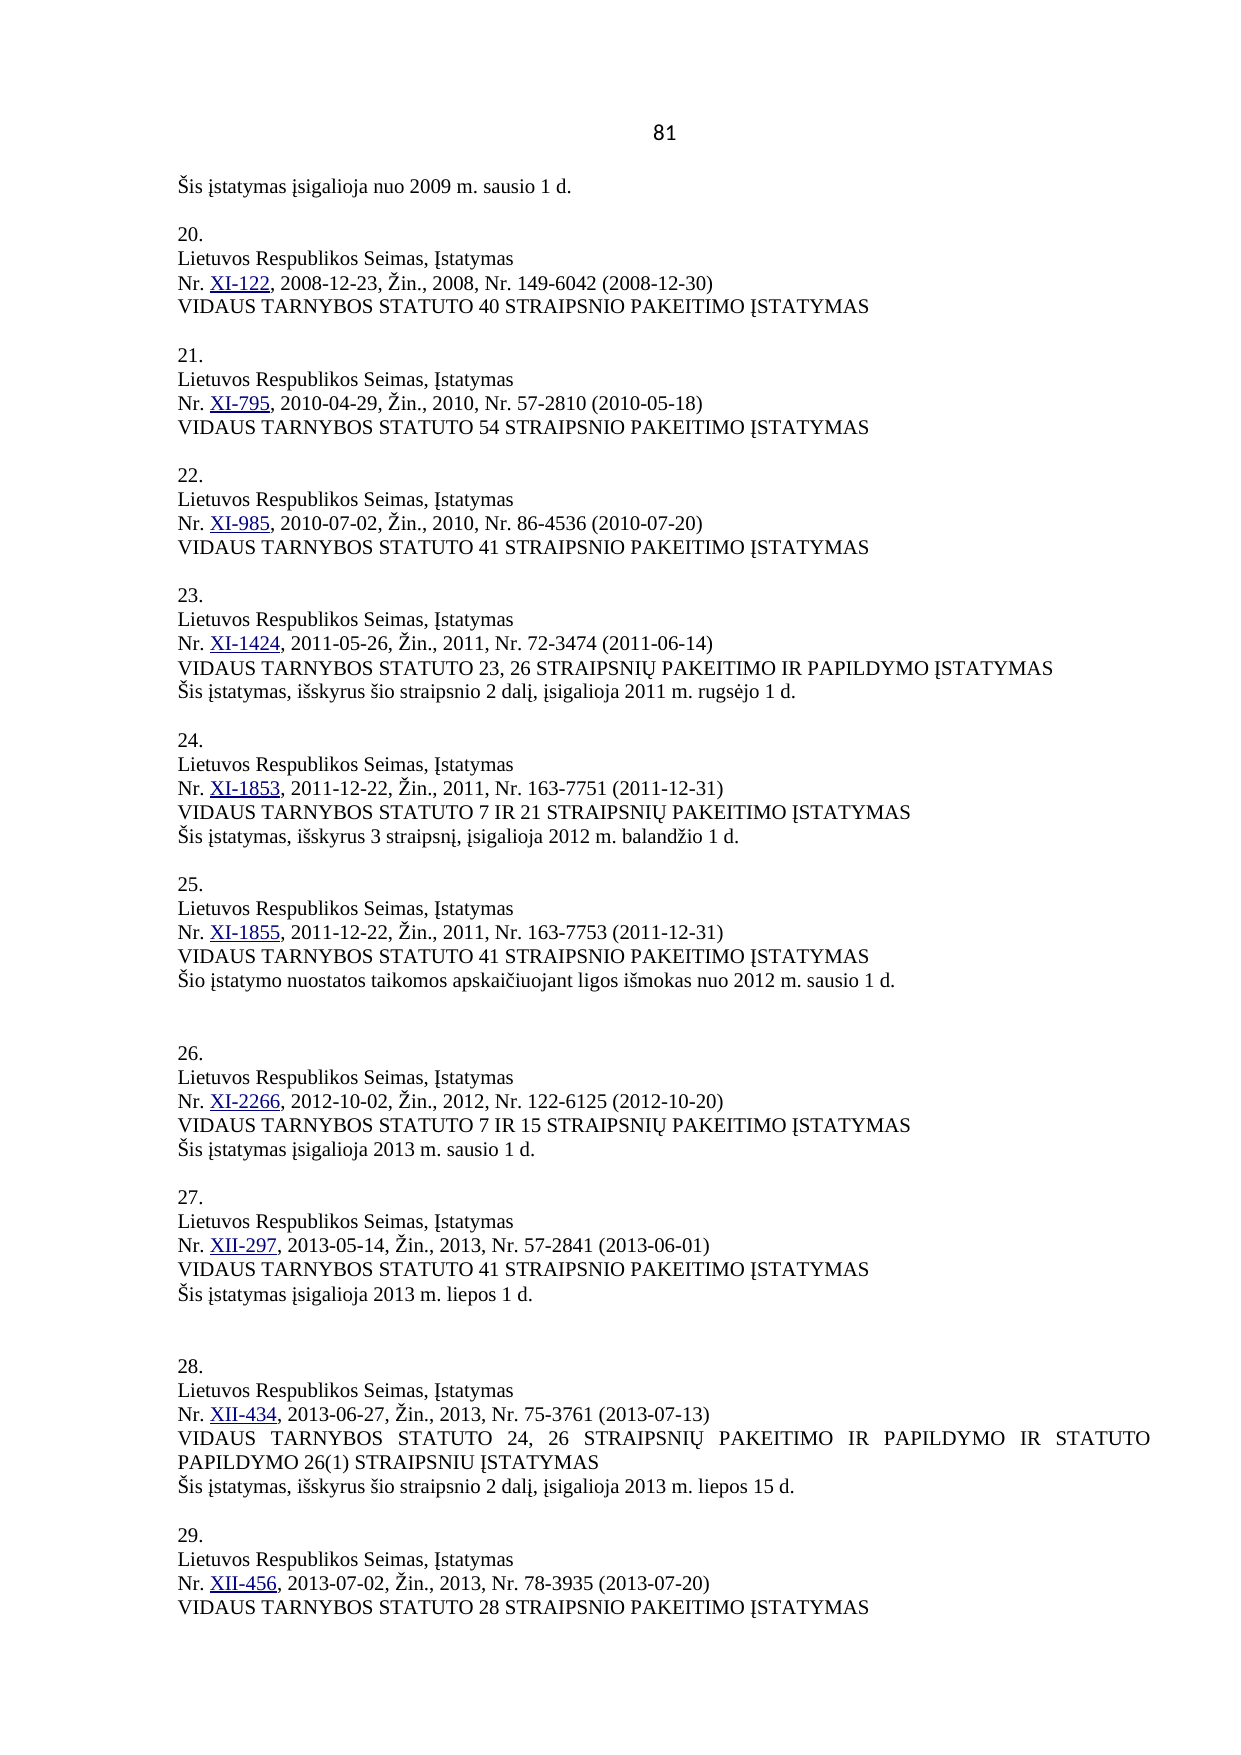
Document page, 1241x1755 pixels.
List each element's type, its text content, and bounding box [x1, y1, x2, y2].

text Šis įstatymas, išskyrus šio straipsnio 2 dalį, įsigalioja 2013 m. liepos 15 d. [177, 1474, 1152, 1498]
text VIDAUS TARNYBOS STATUTO 7 IR 15 STRAIPSNIŲ PAKEITIMO ĮSTATYMAS [177, 1113, 1152, 1137]
text VIDAUS TARNYBOS STATUTO 54 STRAIPSNIO PAKEITIMO ĮSTATYMAS [177, 415, 1152, 439]
text 27. [177, 1185, 1152, 1209]
text Nr. XII-297, 2013-05-14, Žin., 2013, Nr. 57-2841 (2013-06-01) [177, 1233, 1152, 1257]
text VIDAUS TARNYBOS STATUTO 7 IR 21 STRAIPSNIŲ PAKEITIMO ĮSTATYMAS [177, 800, 1152, 824]
text Lietuvos Respublikos Seimas, Įstatymas [177, 607, 1152, 631]
text Nr. XI-1853, 2011-12-22, Žin., 2011, Nr. 163-7751 (2011-12-31) [177, 776, 1152, 800]
text VIDAUS TARNYBOS STATUTO 41 STRAIPSNIO PAKEITIMO ĮSTATYMAS [177, 944, 1152, 968]
text Lietuvos Respublikos Seimas, Įstatymas [177, 1547, 1152, 1571]
text Šio įstatymo nuostatos taikomos apskaičiuojant ligos išmokas nuo 2012 m. sausio 1 d. [177, 968, 1152, 992]
text Lietuvos Respublikos Seimas, Įstatymas [177, 1378, 1152, 1402]
text Nr. XI-985, 2010-07-02, Žin., 2010, Nr. 86-4536 (2010-07-20) [177, 511, 1152, 535]
text Šis įstatymas įsigalioja nuo 2009 m. sausio 1 d. [177, 174, 1152, 198]
text 23. [177, 583, 1152, 607]
text 21. [177, 343, 1152, 367]
text 26. [177, 1041, 1152, 1065]
text Šis įstatymas įsigalioja 2013 m. liepos 1 d. [177, 1281, 1152, 1306]
text Šis įstatymas, išskyrus 3 straipsnį, įsigalioja 2012 m. balandžio 1 d. [177, 824, 1152, 848]
text Nr. XI-2266, 2012-10-02, Žin., 2012, Nr. 122-6125 (2012-10-20) [177, 1089, 1152, 1113]
text 22. [177, 463, 1152, 487]
text Nr. XII-434, 2013-06-27, Žin., 2013, Nr. 75-3761 (2013-07-13) [177, 1402, 1152, 1426]
text Lietuvos Respublikos Seimas, Įstatymas [177, 487, 1152, 511]
text Lietuvos Respublikos Seimas, Įstatymas [177, 896, 1152, 920]
text Nr. XI-795, 2010-04-29, Žin., 2010, Nr. 57-2810 (2010-05-18) [177, 391, 1152, 415]
text VIDAUS TARNYBOS STATUTO 41 STRAIPSNIO PAKEITIMO ĮSTATYMAS [177, 1257, 1152, 1281]
text 25. [177, 872, 1152, 896]
text Lietuvos Respublikos Seimas, Įstatymas [177, 752, 1152, 776]
text 20. [177, 222, 1152, 246]
text Lietuvos Respublikos Seimas, Įstatymas [177, 367, 1152, 391]
text VIDAUS TARNYBOS STATUTO 41 STRAIPSNIO PAKEITIMO ĮSTATYMAS [177, 535, 1152, 559]
text Šis įstatymas įsigalioja 2013 m. sausio 1 d. [177, 1137, 1152, 1161]
text Lietuvos Respublikos Seimas, Įstatymas [177, 1209, 1152, 1233]
text Nr. XI-122, 2008-12-23, Žin., 2008, Nr. 149-6042 (2008-12-30) [177, 270, 1152, 294]
text Šis įstatymas, išskyrus šio straipsnio 2 dalį, įsigalioja 2011 m. rugsėjo 1 d. [177, 679, 1152, 703]
text VIDAUS TARNYBOS STATUTO 40 STRAIPSNIO PAKEITIMO ĮSTATYMAS [177, 294, 1152, 318]
text Lietuvos Respublikos Seimas, Įstatymas [177, 1065, 1152, 1089]
text Nr. XII-456, 2013-07-02, Žin., 2013, Nr. 78-3935 (2013-07-20) [177, 1571, 1152, 1595]
text VIDAUS TARNYBOS STATUTO 24, 26 STRAIPSNIŲ PAKEITIMO IR PAPILDYMO IR STATUTO PAPILDYMO 26(1) STRAIPSNIU ĮSTATYMAS [177, 1426, 1152, 1474]
text 24. [177, 728, 1152, 752]
text 28. [177, 1354, 1152, 1378]
text Lietuvos Respublikos Seimas, Įstatymas [177, 246, 1152, 270]
text VIDAUS TARNYBOS STATUTO 23, 26 STRAIPSNIŲ PAKEITIMO IR PAPILDYMO ĮSTATYMAS [177, 655, 1152, 679]
text 29. [177, 1522, 1152, 1547]
text Nr. XI-1424, 2011-05-26, Žin., 2011, Nr. 72-3474 (2011-06-14) [177, 631, 1152, 655]
text Nr. XI-1855, 2011-12-22, Žin., 2011, Nr. 163-7753 (2011-12-31) [177, 920, 1152, 944]
text VIDAUS TARNYBOS STATUTO 28 STRAIPSNIO PAKEITIMO ĮSTATYMAS [177, 1595, 1152, 1619]
